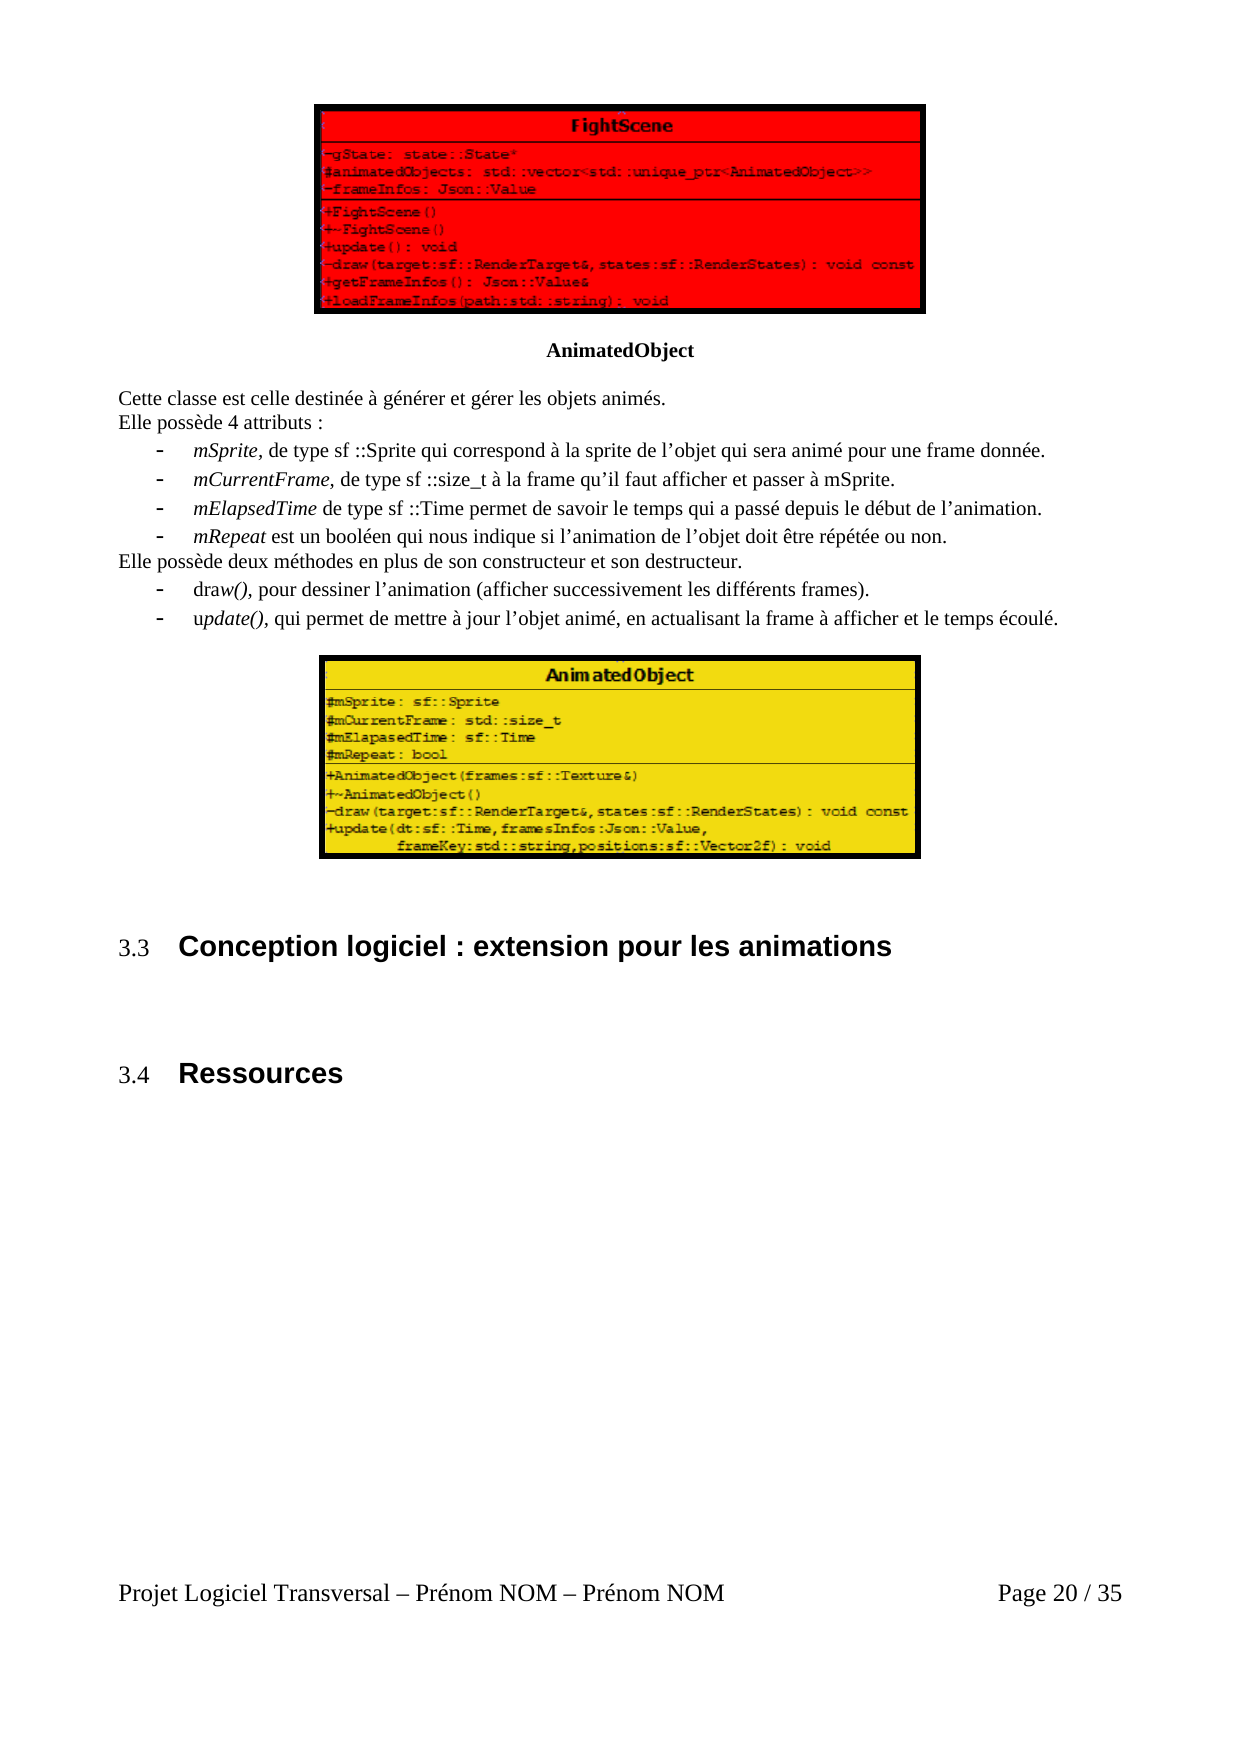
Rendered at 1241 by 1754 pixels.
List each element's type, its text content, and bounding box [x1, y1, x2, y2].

list Ressources [118, 1057, 1122, 1090]
list mSprite, de type sf ::Sprite qui correspond à la sprite de l’objet qui sera animé pour une frame donnée. [156, 434, 1122, 463]
list Conception logiciel : extension pour les animations [118, 929, 1122, 963]
list update(), qui permet de mettre à jour l’objet animé, en actualisant la frame à afficher et le temps écoulé. [156, 602, 1122, 631]
text Cette classe est celle destinée à générer et gérer les objets animés. [118, 386, 1122, 410]
list mElapsedTime de type sf ::Time permet de savoir le temps qui a passé depuis le début de l’animation. [156, 492, 1122, 520]
list mRepeat est un booléen qui nous indique si l’animation de l’objet doit être répétée ou non. [156, 520, 1122, 549]
text Elle possède 4 attributs : [118, 410, 1122, 434]
list draw(), pour dessiner l’animation (afficher successivement les différents frames). [156, 573, 1122, 602]
text Elle possède deux méthodes en plus de son constructeur et son destructeur. [118, 549, 1122, 573]
text AnimatedObject [118, 338, 1122, 362]
list mCurrentFrame, de type sf ::size_t à la frame qu’il faut afficher et passer à mSprite. [156, 463, 1122, 492]
